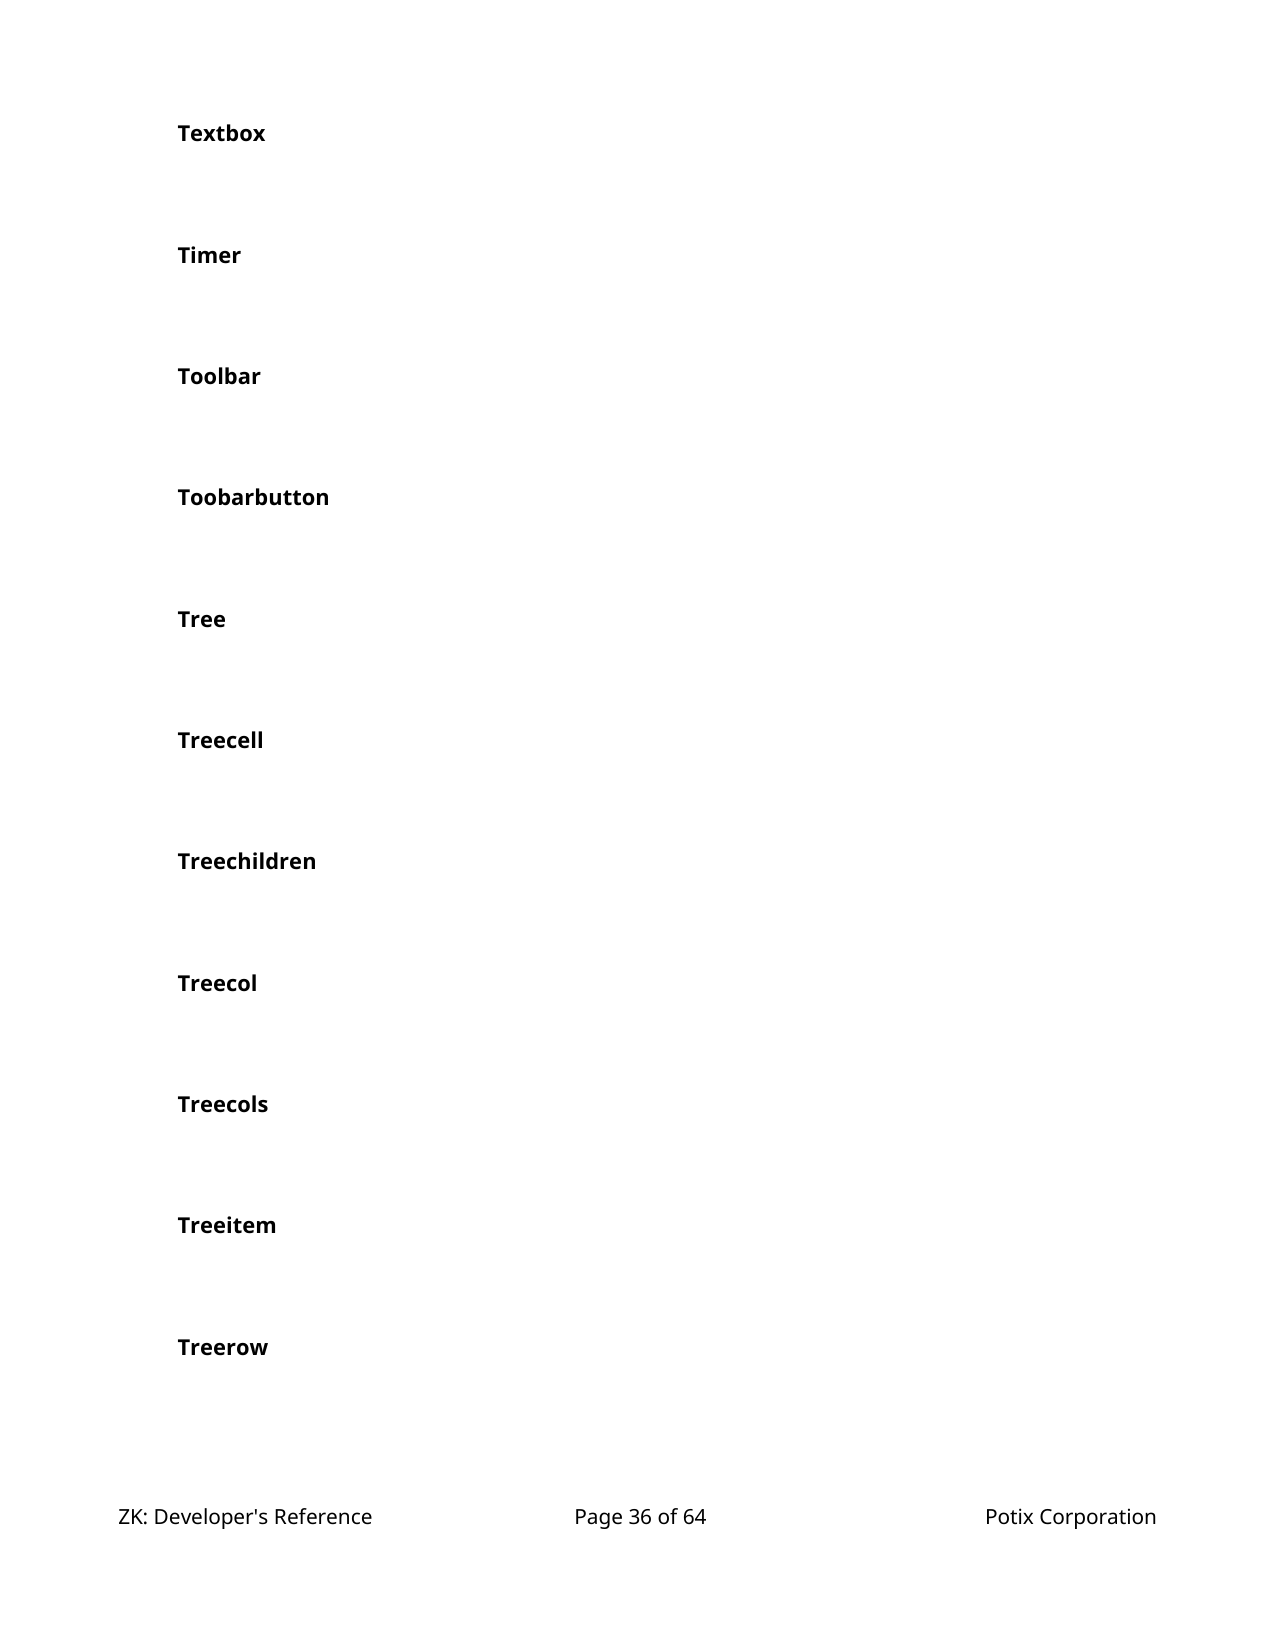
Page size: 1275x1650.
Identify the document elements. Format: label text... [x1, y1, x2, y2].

subtitle Treeitem [177, 1210, 1157, 1240]
subtitle Tree [177, 603, 1157, 633]
subtitle Toobarbutton [177, 482, 1157, 512]
subtitle Treecol [177, 968, 1157, 998]
subtitle Treerow [177, 1332, 1157, 1362]
subtitle Treecell [177, 725, 1157, 755]
subtitle Timer [177, 239, 1157, 269]
subtitle Textbox [177, 118, 1157, 148]
subtitle Treecols [177, 1089, 1157, 1119]
subtitle Toolbar [177, 361, 1157, 391]
subtitle Treechildren [177, 846, 1157, 876]
